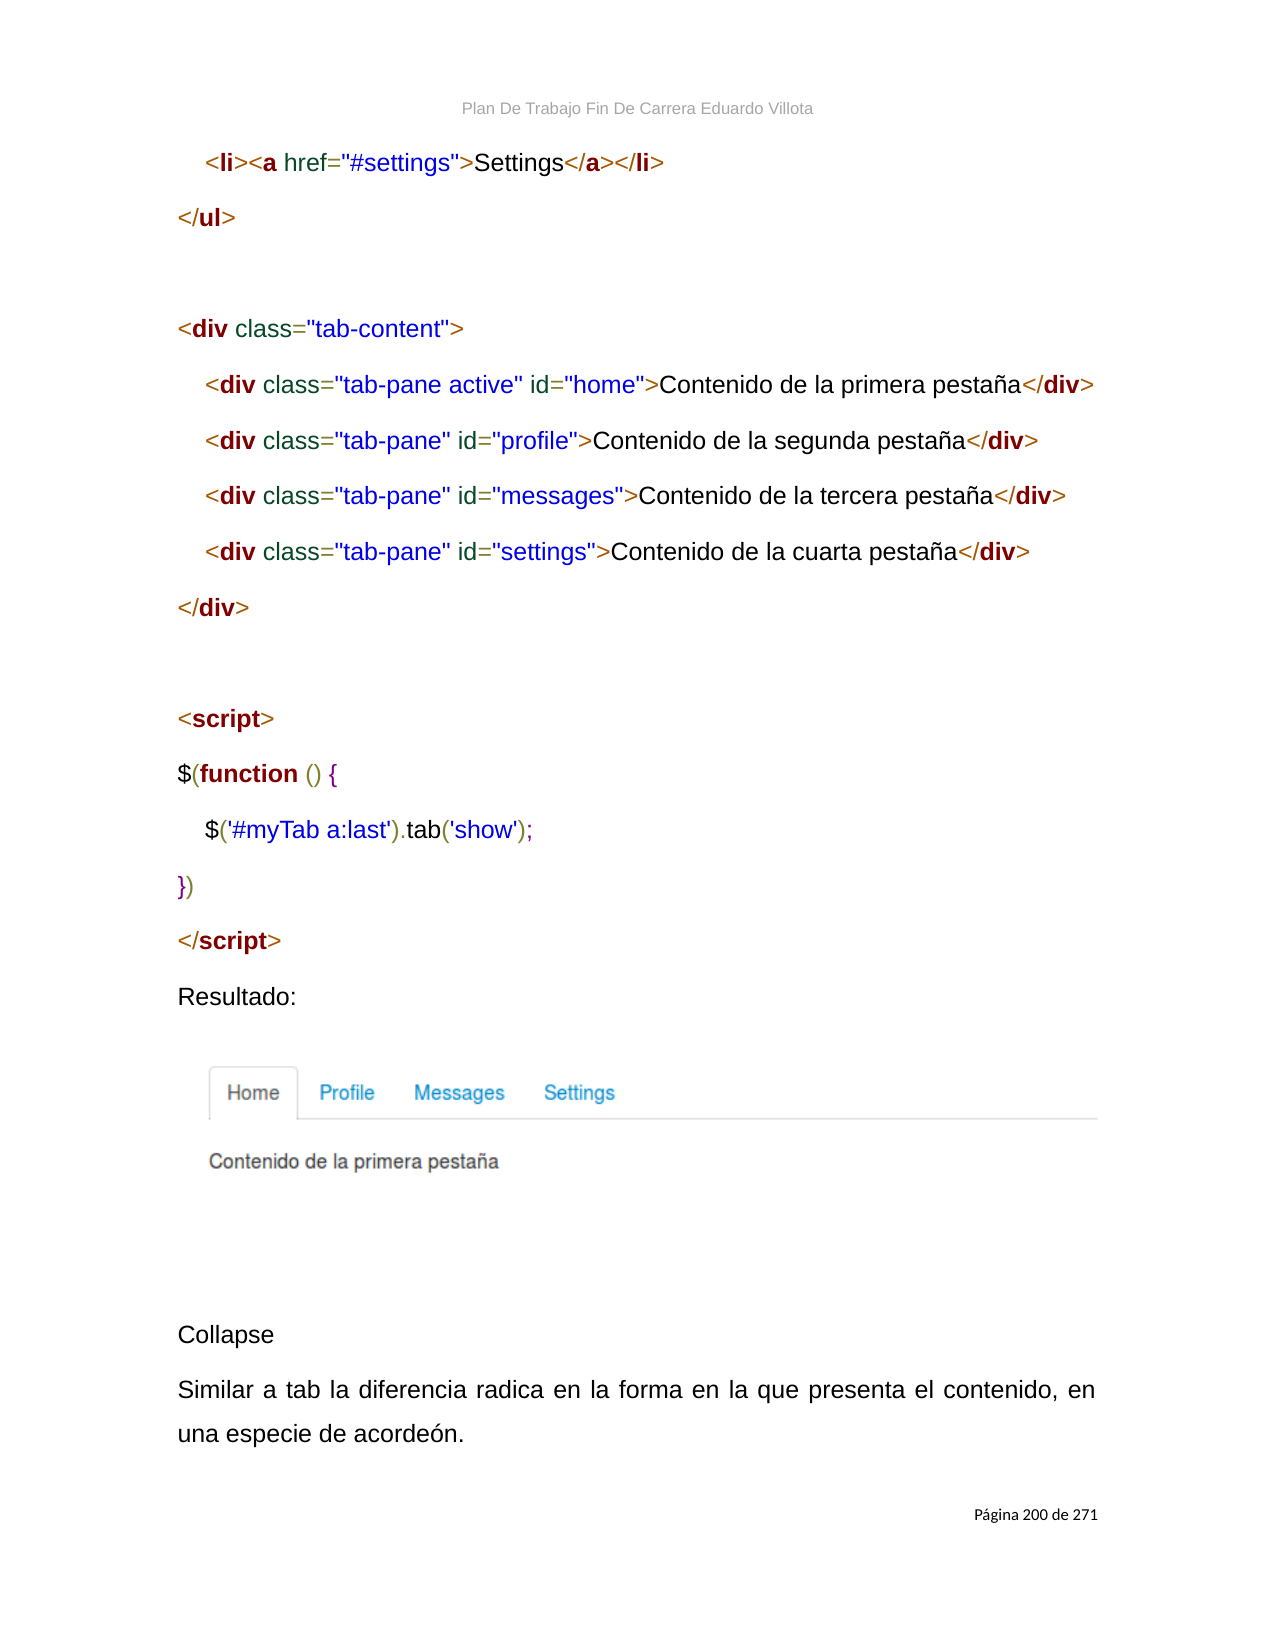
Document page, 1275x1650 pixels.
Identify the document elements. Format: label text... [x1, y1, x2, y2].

text $(function () { [177, 759, 1098, 788]
text <div class="tab-pane" id="settings">Contenido de la cuarta pestaña</div> [177, 537, 1098, 566]
text </ul> [177, 203, 1098, 232]
text </script> [177, 926, 1098, 955]
text <li><a href="#settings">Settings</a></li> [177, 148, 1098, 176]
picture [177, 1037, 1098, 1306]
text }) [177, 871, 1098, 899]
text <script> [177, 704, 1098, 733]
text $('#myTab a:last').tab('show'); [177, 815, 1098, 844]
text <div class="tab-content"> [177, 314, 1098, 343]
text <div class="tab-pane" id="profile">Contenido de la segunda pestaña</div> [177, 426, 1098, 454]
text <div class="tab-pane active" id="home">Contenido de la primera pestaña</div> [177, 370, 1098, 399]
text Similar a tab la diferencia radica en la forma en la que presenta el contenido, en una especie de acordeón. [177, 1375, 1098, 1447]
text <div class="tab-pane" id="messages">Contenido de la tercera pestaña</div> [177, 481, 1098, 510]
text Collapse [177, 1306, 1098, 1348]
text Resultado: [177, 982, 1098, 1011]
text </div> [177, 593, 1098, 621]
